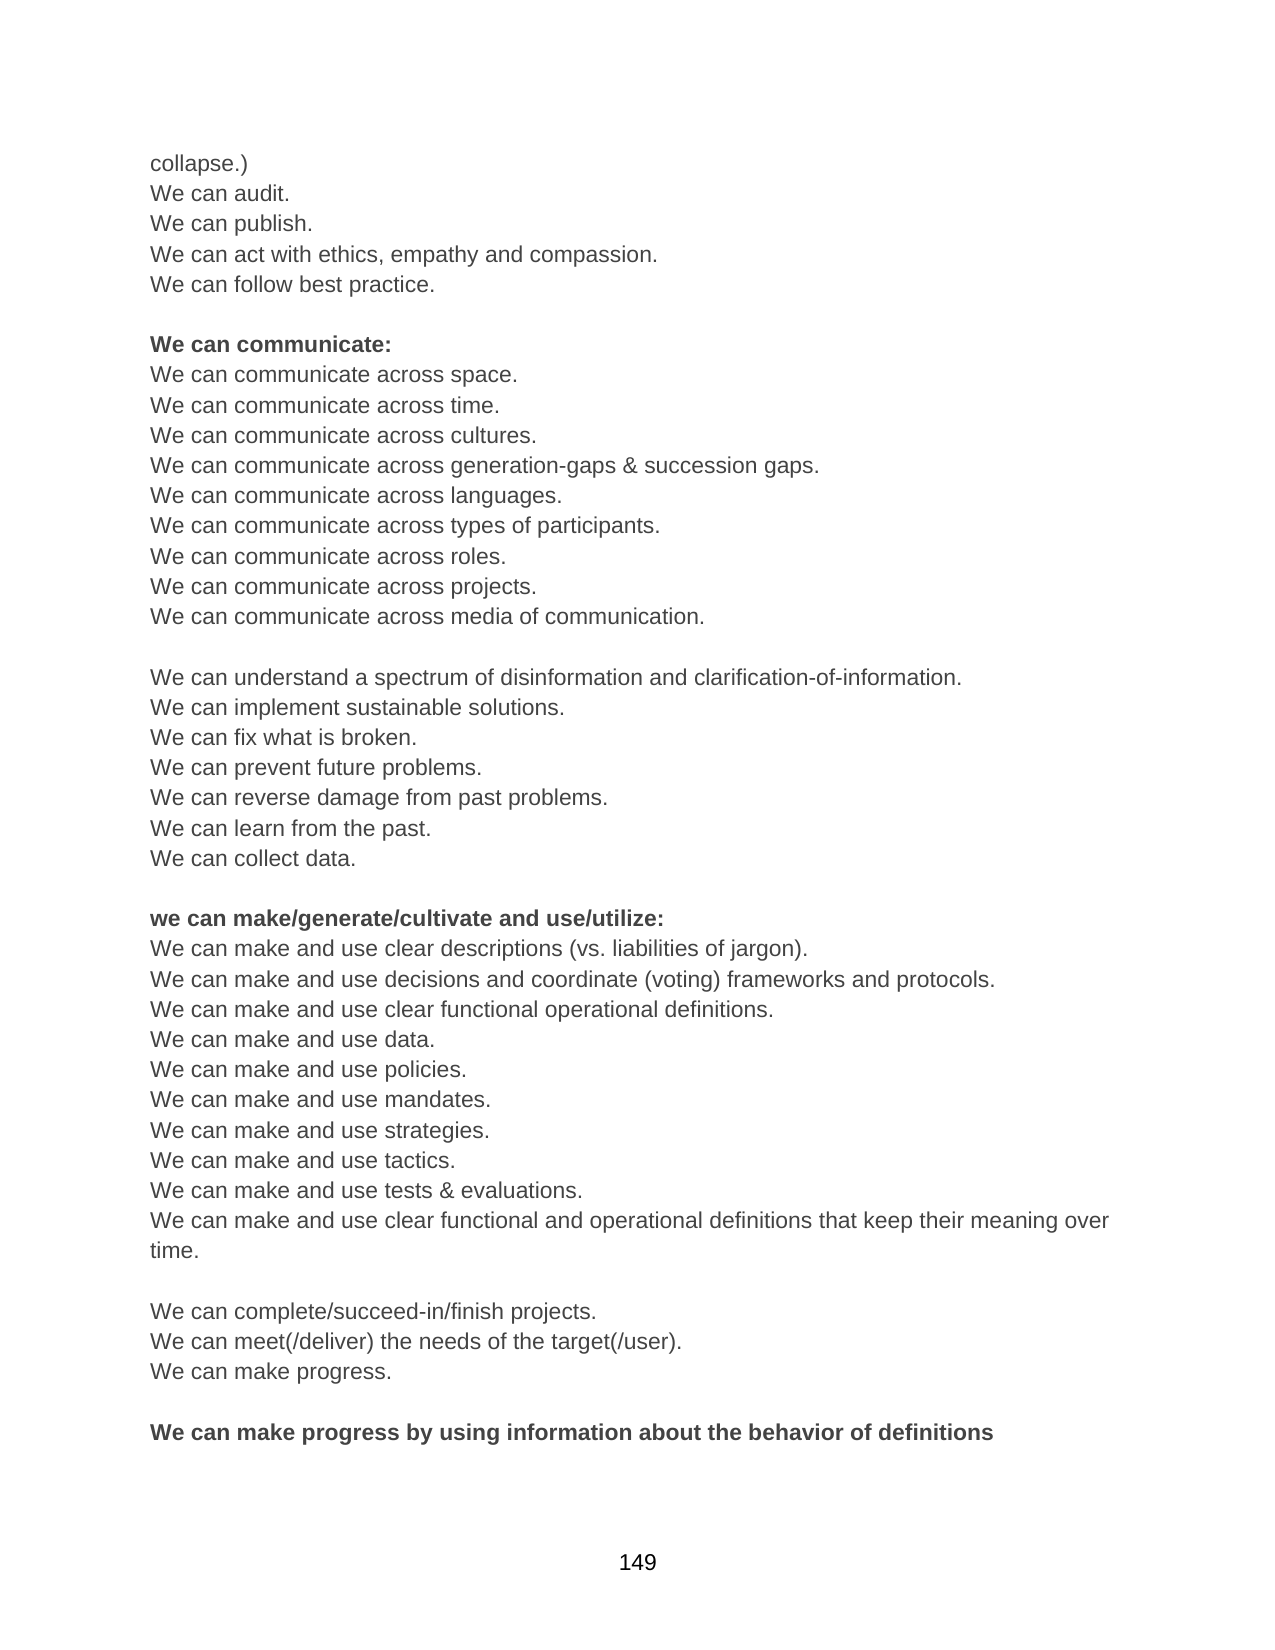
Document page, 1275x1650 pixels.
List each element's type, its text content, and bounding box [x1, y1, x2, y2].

text We can communicate across space. [150, 361, 1125, 388]
text We can communicate across types of participants. [150, 512, 1125, 539]
text We can make and use clear functional and operational definitions that keep their meaning over time. [150, 1207, 1125, 1264]
text We can communicate across time. [150, 392, 1125, 418]
text We can communicate across media of communication. [150, 603, 1125, 629]
text We can make and use clear descriptions (vs. liabilities of jargon). [150, 935, 1125, 962]
text We can fix what is broken. [150, 724, 1125, 750]
text We can follow best practice. [150, 271, 1125, 297]
text We can act with ethics, empathy and compassion. [150, 241, 1125, 267]
text We can make and use mandates. [150, 1086, 1125, 1113]
text We can communicate across roles. [150, 543, 1125, 569]
text We can communicate across generation-gaps & succession gaps. [150, 452, 1125, 478]
text We can make and use tests & evaluations. [150, 1177, 1125, 1203]
text We can communicate across languages. [150, 482, 1125, 509]
text We can complete/succeed-in/finish projects. [150, 1298, 1125, 1324]
text We can make and use policies. [150, 1056, 1125, 1083]
text We can make progress by using information about the behavior of definitions [150, 1419, 1125, 1445]
text We can implement sustainable solutions. [150, 694, 1125, 720]
text We can make and use clear functional operational definitions. [150, 996, 1125, 1022]
text We can communicate across projects. [150, 573, 1125, 599]
text We can publish. [150, 210, 1125, 237]
text We can make and use data. [150, 1026, 1125, 1052]
text We can make and use decisions and coordinate (voting) frameworks and protocols. [150, 966, 1125, 992]
text We can collect data. [150, 845, 1125, 871]
text We can learn from the past. [150, 814, 1125, 841]
text collapse.) [150, 150, 1125, 176]
text We can make progress. [150, 1358, 1125, 1385]
text We can make and use strategies. [150, 1117, 1125, 1143]
text We can reverse damage from past problems. [150, 784, 1125, 811]
text we can make/generate/cultivate and use/utilize: [150, 905, 1125, 932]
text We can prevent future problems. [150, 754, 1125, 781]
text We can make and use tactics. [150, 1147, 1125, 1173]
text We can communicate across cultures. [150, 422, 1125, 448]
text We can audit. [150, 180, 1125, 207]
text We can communicate: [150, 331, 1125, 358]
text We can understand a spectrum of disinformation and clarification-of-information. [150, 663, 1125, 690]
text We can meet(/deliver) the needs of the target(/user). [150, 1328, 1125, 1354]
